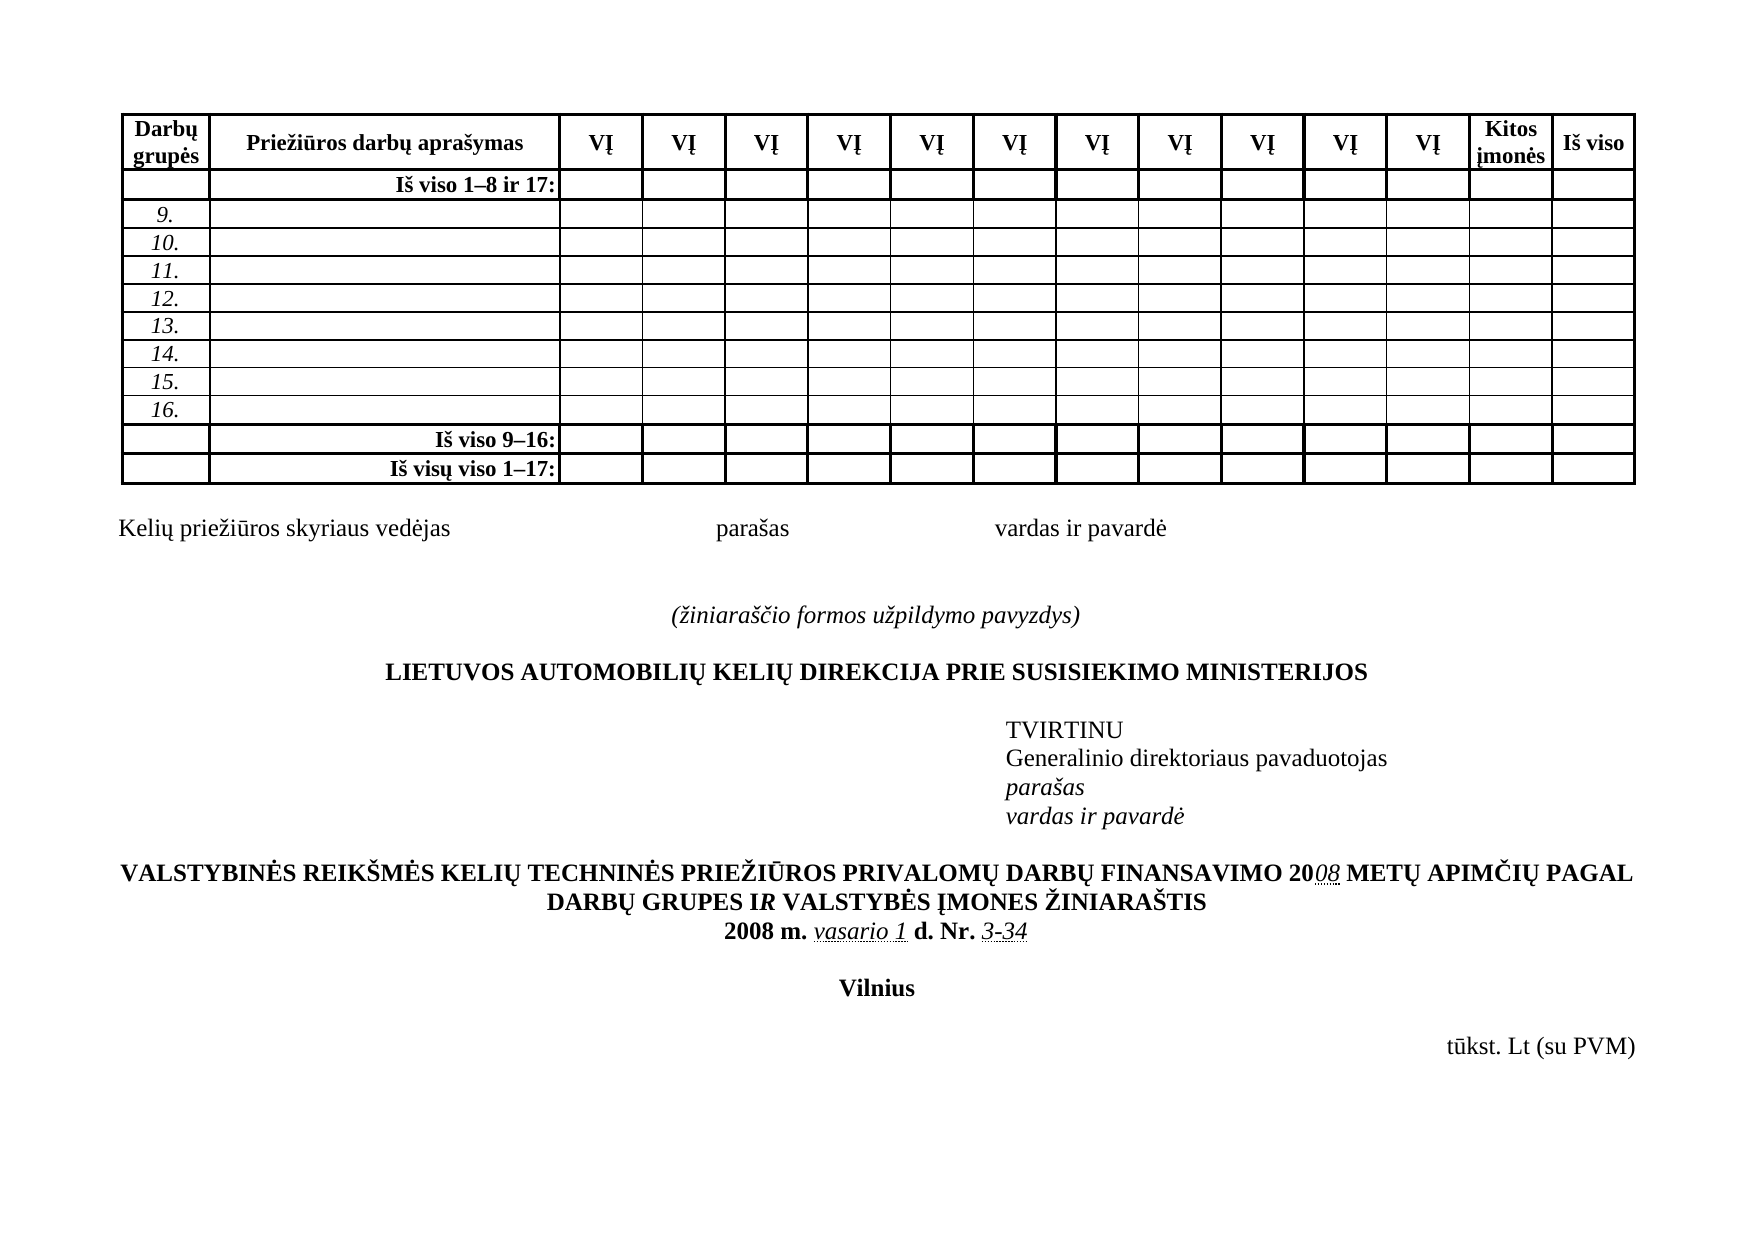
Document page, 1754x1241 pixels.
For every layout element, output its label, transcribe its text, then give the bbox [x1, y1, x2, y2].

table_cell [1139, 229, 1220, 255]
text (žiniaraščio formos užpildymo pavyzdys) [118, 600, 1635, 628]
table_cell [1470, 257, 1551, 283]
table_cell [211, 368, 559, 395]
table_cell [1387, 341, 1469, 367]
table_cell [1140, 171, 1220, 198]
table_cell [1222, 285, 1303, 311]
table_cell [1222, 341, 1303, 367]
table_cell [124, 171, 208, 198]
text parašas [1006, 772, 1635, 801]
table_cell [726, 229, 807, 255]
table_cell [1471, 455, 1551, 482]
table_cell [1553, 313, 1633, 339]
table_cell [643, 396, 724, 423]
table_header VĮ [727, 116, 806, 168]
table_cell [809, 257, 890, 283]
table_cell [1470, 201, 1551, 227]
table_cell [561, 313, 642, 339]
table_cell [1553, 229, 1633, 255]
table_cell [1471, 171, 1551, 198]
table_cell [211, 201, 559, 227]
table_header VĮ [975, 116, 1054, 168]
table_cell [1057, 229, 1138, 255]
table_cell [1553, 285, 1633, 311]
table_cell [124, 455, 208, 482]
table_cell [1388, 455, 1468, 482]
text Generalinio direktoriaus pavaduotojas [1006, 743, 1635, 772]
table_cell [809, 285, 890, 311]
table_cell [891, 341, 973, 367]
table_cell [1058, 455, 1137, 482]
table_cell Iš viso 1–8 ir 17: [211, 171, 558, 198]
table_cell [1387, 313, 1469, 339]
table_cell [726, 313, 807, 339]
table_cell [1305, 285, 1386, 311]
table_cell [211, 257, 559, 283]
table_cell [1553, 396, 1633, 423]
table_cell [644, 455, 724, 482]
table_cell [1305, 341, 1386, 367]
table_cell [891, 368, 973, 395]
table_cell [1222, 201, 1303, 227]
table_header Darbų grupės [124, 116, 208, 168]
table_header VĮ [1388, 116, 1468, 168]
table_cell [1470, 313, 1551, 339]
text LIETUVOS AUTOMOBILIŲ KELIŲ DIREKCIJA PRIE SUSISIEKIMO MINISTERIJOS [118, 657, 1635, 686]
table_cell [727, 171, 806, 198]
table_cell [1387, 285, 1469, 311]
table_cell [1057, 368, 1138, 395]
table_cell [1470, 285, 1551, 311]
table_cell [975, 426, 1054, 452]
table_cell 9. [124, 201, 209, 227]
table_cell [1553, 368, 1633, 395]
table_header Iš viso [1554, 116, 1633, 168]
table_cell [974, 313, 1055, 339]
table_cell [809, 229, 890, 255]
table_cell [1387, 368, 1469, 395]
table_cell [1305, 201, 1386, 227]
text 2008 m. vasario 1 d. Nr. 3-34 [118, 916, 1635, 945]
table_cell [726, 396, 807, 423]
table_cell [1140, 455, 1220, 482]
text TVIRTINU [1006, 715, 1635, 743]
table_cell [1553, 341, 1633, 367]
table_cell [561, 396, 642, 423]
table_cell [1554, 171, 1633, 198]
table_cell [1222, 368, 1303, 395]
table_cell [809, 368, 890, 395]
table_cell [1222, 313, 1303, 339]
table_cell [1223, 455, 1302, 482]
table_cell [1305, 313, 1386, 339]
table_cell [809, 426, 889, 452]
table_cell [643, 341, 724, 367]
table_cell [643, 201, 724, 227]
table_cell [726, 341, 807, 367]
table_cell [809, 396, 890, 423]
table_cell [643, 257, 724, 283]
table_cell [891, 201, 973, 227]
table_cell [1470, 341, 1551, 367]
table_cell [211, 396, 559, 423]
table_cell [561, 229, 642, 255]
table_cell [809, 313, 890, 339]
table_cell [975, 171, 1054, 198]
text Vilnius [118, 973, 1635, 1002]
table_cell [891, 229, 973, 255]
table_cell [1057, 201, 1138, 227]
table_cell [561, 257, 642, 283]
table_cell [1553, 201, 1633, 227]
table_cell [643, 229, 724, 255]
table_cell [1139, 396, 1220, 423]
table_cell [643, 368, 724, 395]
table_cell [561, 368, 642, 395]
table_header VĮ [561, 116, 641, 168]
table_cell [1057, 257, 1138, 283]
table_cell [892, 171, 972, 198]
table_cell [1387, 201, 1469, 227]
table_cell [1387, 396, 1469, 423]
table_header Priežiūros darbų aprašymas [211, 116, 558, 168]
table_cell [726, 257, 807, 283]
table_header Kitos įmonės [1471, 116, 1551, 168]
table_cell [1057, 341, 1138, 367]
table_header VĮ [644, 116, 724, 168]
table_cell 14. [124, 341, 209, 367]
table_cell [1388, 426, 1468, 452]
table_cell [1554, 455, 1633, 482]
table_cell [727, 455, 806, 482]
table_cell [891, 257, 973, 283]
table_cell [974, 396, 1055, 423]
table_cell Iš viso 9–16: [211, 426, 558, 452]
table_cell [644, 171, 724, 198]
table_cell [974, 229, 1055, 255]
table_cell [561, 285, 642, 311]
table_cell [1305, 368, 1386, 395]
text tūkst. Lt (su PVM) [118, 1031, 1635, 1060]
table_cell [644, 426, 724, 452]
table_cell [891, 313, 973, 339]
table_cell [1305, 229, 1386, 255]
table_cell 15. [124, 368, 209, 395]
table_cell [974, 285, 1055, 311]
table_cell [1223, 426, 1302, 452]
table_cell [124, 426, 208, 452]
table_header VĮ [1306, 116, 1385, 168]
table_cell [974, 341, 1055, 367]
table_cell [1139, 313, 1220, 339]
text VALSTYBINĖS REIKŠMĖS KELIŲ TECHNINĖS PRIEŽIŪROS PRIVALOMŲ DARBŲ FINANSAVIMO 2008 METŲ APIMČIŲ PAGAL DARBŲ GRUPES IR VALSTYBĖS ĮMONES ŽINIARAŠTIS [118, 858, 1635, 916]
table_cell [726, 201, 807, 227]
table_cell [643, 285, 724, 311]
table_cell [974, 257, 1055, 283]
table_cell [1306, 426, 1385, 452]
table_cell [891, 396, 973, 423]
table_cell [1222, 257, 1303, 283]
table_cell [1139, 341, 1220, 367]
table_cell [1057, 396, 1138, 423]
table_cell [1223, 171, 1302, 198]
table_cell [1305, 257, 1386, 283]
table_cell [211, 313, 559, 339]
table_cell [974, 368, 1055, 395]
table_cell [561, 341, 642, 367]
table_header VĮ [1058, 116, 1137, 168]
table_cell Iš visų viso 1–17: [211, 455, 558, 482]
table_cell [892, 455, 972, 482]
table_cell [1470, 229, 1551, 255]
table_cell [809, 341, 890, 367]
table_cell 11. [124, 257, 209, 283]
table_cell [211, 229, 559, 255]
table_cell [211, 341, 559, 367]
table_header VĮ [1223, 116, 1302, 168]
table_cell [1057, 313, 1138, 339]
table_cell 13. [124, 313, 209, 339]
table_cell [1470, 368, 1551, 395]
table_cell [1139, 201, 1220, 227]
table_cell [726, 368, 807, 395]
table_cell [974, 201, 1055, 227]
table_cell [561, 171, 641, 198]
table_cell [561, 455, 641, 482]
table_cell [1222, 396, 1303, 423]
table_cell [892, 426, 972, 452]
table_cell [1554, 426, 1633, 452]
table_cell [1139, 285, 1220, 311]
table_cell [891, 285, 973, 311]
table_cell [1387, 229, 1469, 255]
table_cell [1470, 396, 1551, 423]
text Kelių priežiūros skyriaus vedėjas parašas vardas ir pavardė [118, 513, 1635, 542]
table_cell [1387, 257, 1469, 283]
table_cell 10. [124, 229, 209, 255]
table_cell [1139, 368, 1220, 395]
table_cell [1306, 171, 1385, 198]
table_header VĮ [1140, 116, 1220, 168]
table_cell [809, 201, 890, 227]
text vardas ir pavardė [1006, 801, 1635, 830]
table_cell [1471, 426, 1551, 452]
table_cell [1553, 257, 1633, 283]
table_cell [561, 201, 642, 227]
table_cell [1305, 396, 1386, 423]
table_cell [1058, 426, 1137, 452]
table_cell [643, 313, 724, 339]
table_cell [809, 171, 889, 198]
table_header VĮ [892, 116, 972, 168]
table_cell [727, 426, 806, 452]
table_cell 12. [124, 285, 209, 311]
table_cell [1139, 257, 1220, 283]
table_cell [809, 455, 889, 482]
table_cell [1222, 229, 1303, 255]
table_cell [1306, 455, 1385, 482]
table_cell [726, 285, 807, 311]
table_cell [1058, 171, 1137, 198]
table_cell [561, 426, 641, 452]
table_cell [975, 455, 1054, 482]
table_cell [211, 285, 559, 311]
table_cell [1057, 285, 1138, 311]
table_cell 16. [124, 396, 209, 423]
table_header VĮ [809, 116, 889, 168]
table_cell [1140, 426, 1220, 452]
table_cell [1388, 171, 1468, 198]
